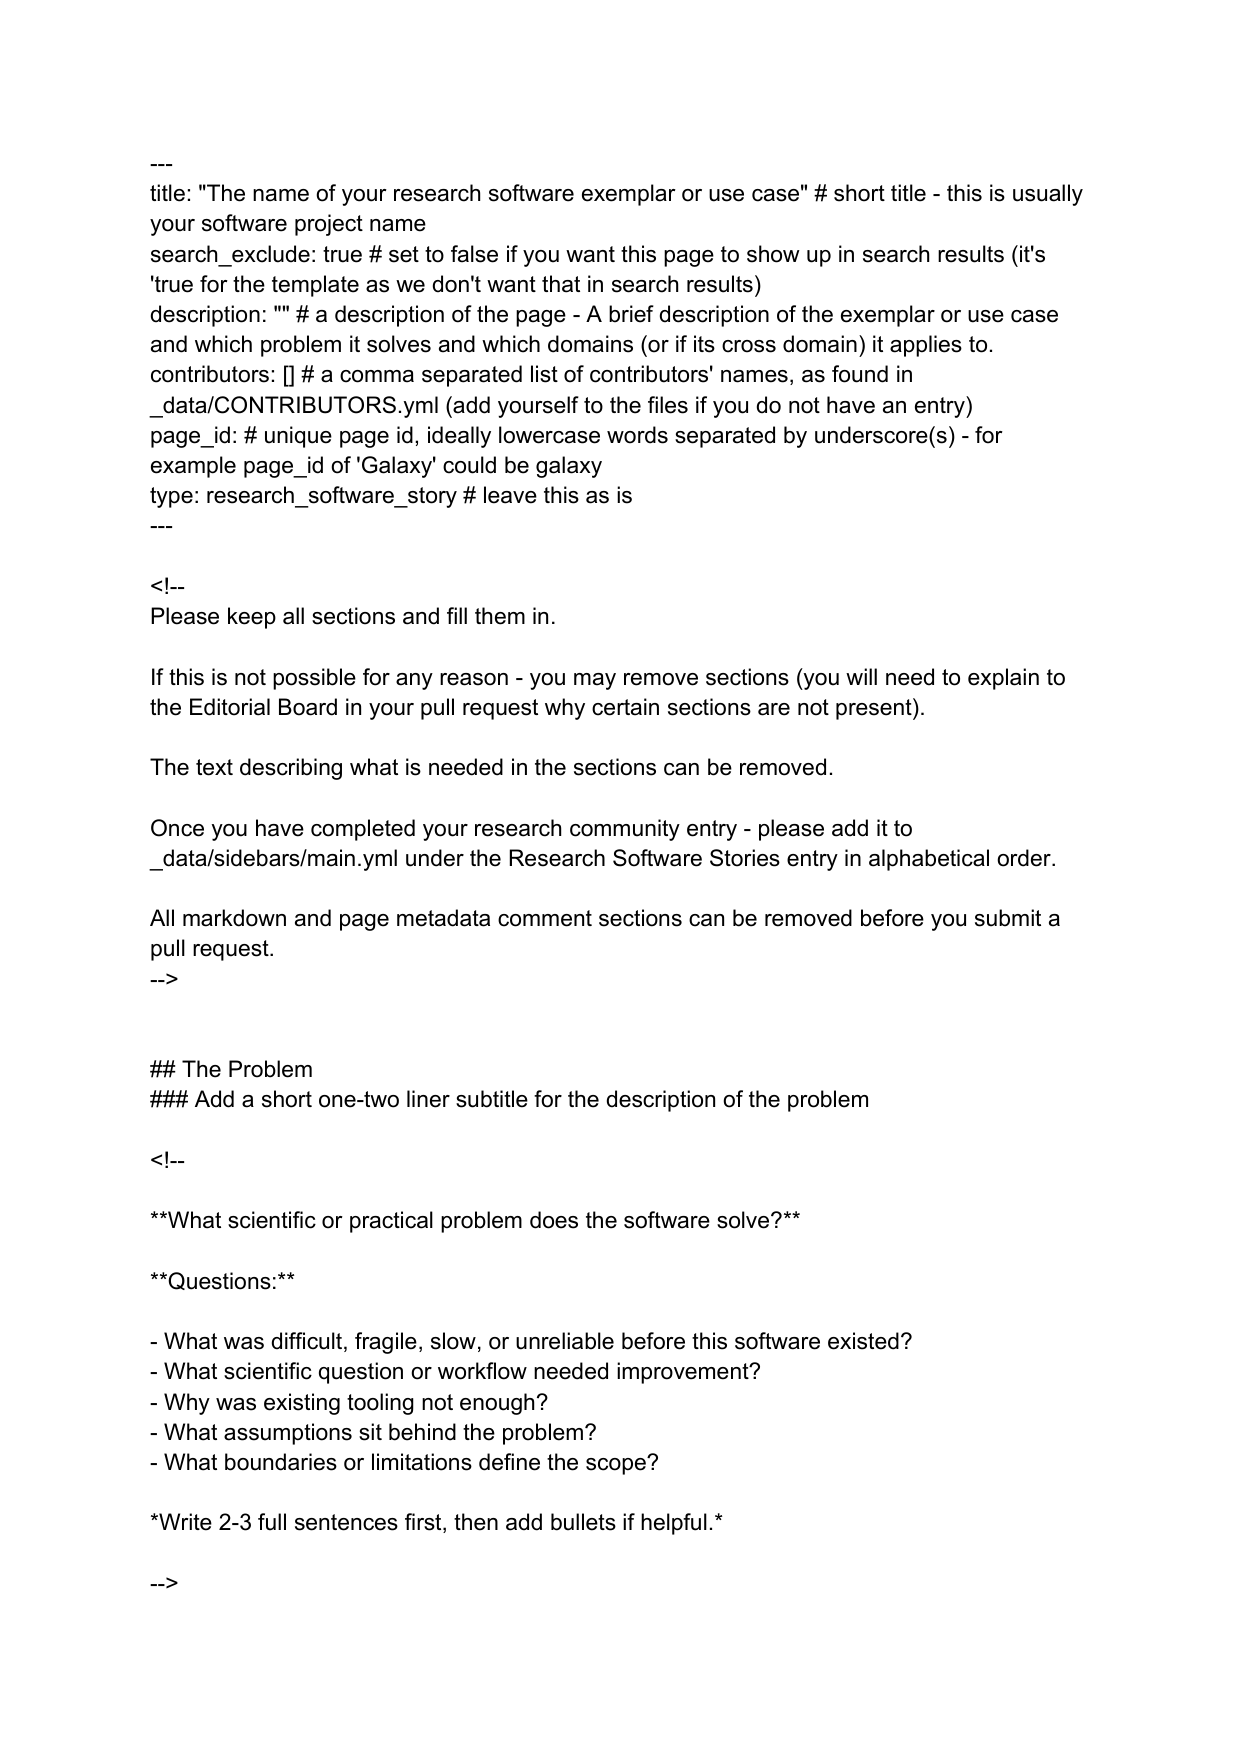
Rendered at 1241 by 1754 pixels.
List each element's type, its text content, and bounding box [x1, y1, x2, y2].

text --- [150, 150, 1090, 176]
text The text describing what is needed in the sections can be removed. [150, 754, 1090, 781]
text type: research_software_story # leave this as is [150, 482, 1090, 509]
text --> [150, 966, 1090, 992]
text search_exclude: true # set to false if you want this page to show up in search results (it's 'true for the template as we don't want that in search results) [150, 241, 1090, 297]
text title: "The name of your research software exemplar or use case" # short title - this is usually your software project name [150, 180, 1090, 237]
text All markdown and page metadata comment sections can be removed before you submit a pull request. [150, 905, 1090, 962]
text If this is not possible for any reason - you may remove sections (you will need to explain to the Editorial Board in your pull request why certain sections are not present). [150, 663, 1090, 720]
text contributors: [] # a comma separated list of contributors' names, as found in _data/CONTRIBUTORS.yml (add yourself to the files if you do not have an entry) [150, 361, 1090, 418]
text - What boundaries or limitations define the scope? [150, 1449, 1090, 1475]
text <!-- [150, 573, 1090, 599]
text <!-- [150, 1147, 1090, 1173]
text --> [150, 1570, 1090, 1596]
text ### Add a short one-two liner subtitle for the description of the problem [150, 1086, 1090, 1113]
text **What scientific or practical problem does the software solve?** [150, 1207, 1090, 1234]
text **Questions:** [150, 1268, 1090, 1294]
text - What was difficult, fragile, slow, or unreliable before this software existed? [150, 1328, 1090, 1354]
text *Write 2-3 full sentences first, then add bullets if helpful.* [150, 1509, 1090, 1536]
text Please keep all sections and fill them in. [150, 603, 1090, 629]
text - What scientific question or workflow needed improvement? [150, 1358, 1090, 1385]
text --- [150, 512, 1090, 539]
text Once you have completed your research community entry - please add it to _data/sidebars/main.yml under the Research Software Stories entry in alphabetical order. [150, 814, 1090, 871]
text - Why was existing tooling not enough? [150, 1388, 1090, 1415]
text page_id: # unique page id, ideally lowercase words separated by underscore(s) - for example page_id of 'Galaxy' could be galaxy [150, 422, 1090, 478]
text - What assumptions sit behind the problem? [150, 1419, 1090, 1445]
text description: "" # a description of the page - A brief description of the exemplar or use case and which problem it solves and which domains (or if its cross domain) it applies to. [150, 301, 1090, 358]
text ## The Problem [150, 1056, 1090, 1083]
